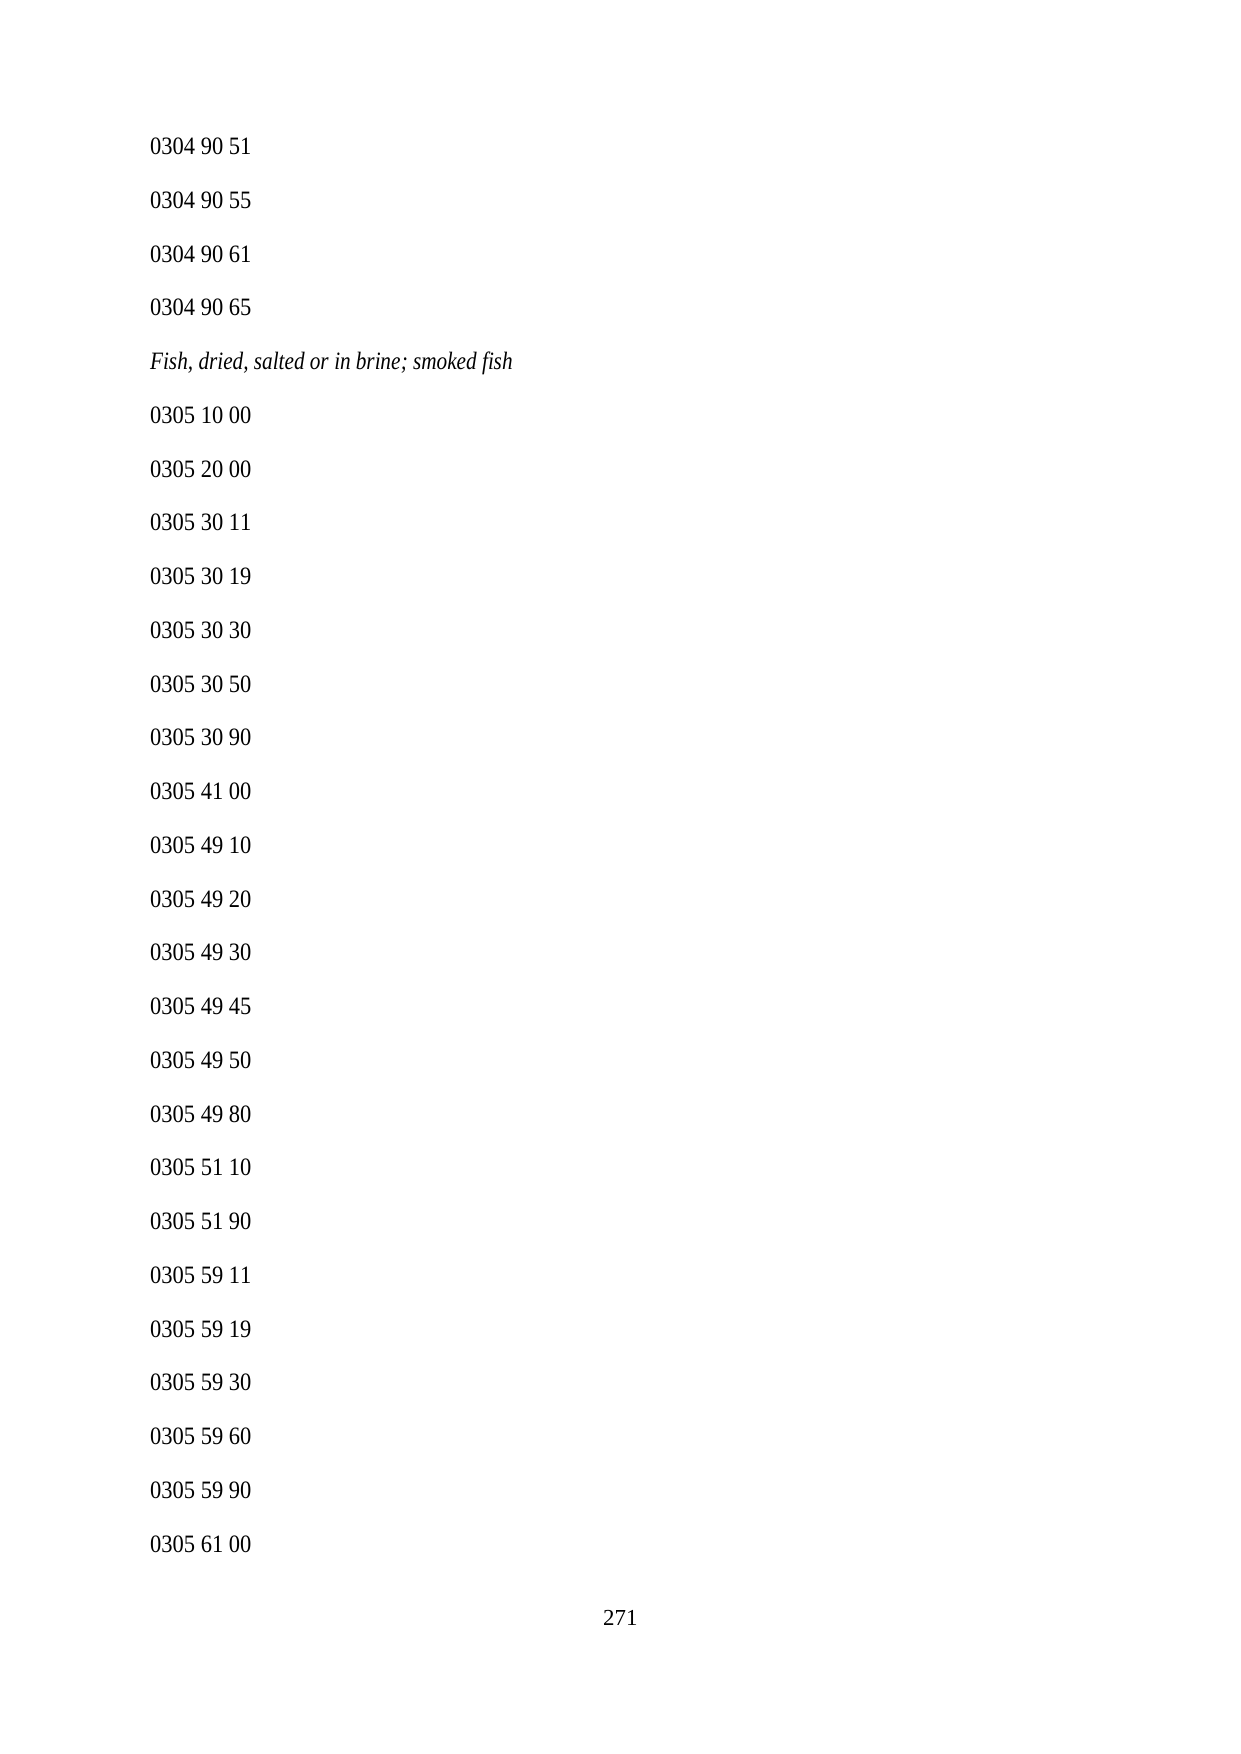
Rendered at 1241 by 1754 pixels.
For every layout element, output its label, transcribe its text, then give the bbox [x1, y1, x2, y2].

text 0304 90 55 [150, 185, 1090, 214]
text 0305 59 19 [150, 1314, 1090, 1342]
text 0305 59 11 [150, 1260, 1090, 1289]
text 0305 49 50 [150, 1045, 1090, 1074]
text 0304 90 51 [150, 131, 1090, 160]
text 0305 51 90 [150, 1206, 1090, 1235]
text 0305 59 30 [150, 1367, 1090, 1396]
text 0305 49 45 [150, 991, 1090, 1020]
text 0304 90 61 [150, 239, 1090, 267]
text 0304 90 65 [150, 292, 1090, 321]
text 0305 30 90 [150, 722, 1090, 751]
text 0305 59 90 [150, 1475, 1090, 1504]
text 0305 61 00 [150, 1529, 1090, 1557]
text 0305 30 30 [150, 615, 1090, 644]
text 0305 51 10 [150, 1152, 1090, 1181]
text 0305 30 19 [150, 561, 1090, 590]
text 0305 59 60 [150, 1421, 1090, 1450]
text 0305 30 50 [150, 669, 1090, 697]
text 0305 20 00 [150, 454, 1090, 482]
text Fish, dried, salted or in brine; smoked fish [150, 346, 1090, 375]
text 0305 49 80 [150, 1099, 1090, 1127]
text 0305 49 30 [150, 937, 1090, 966]
text 0305 49 20 [150, 884, 1090, 912]
text 0305 49 10 [150, 830, 1090, 859]
text 0305 10 00 [150, 400, 1090, 429]
text 0305 41 00 [150, 776, 1090, 805]
text 0305 30 11 [150, 507, 1090, 536]
